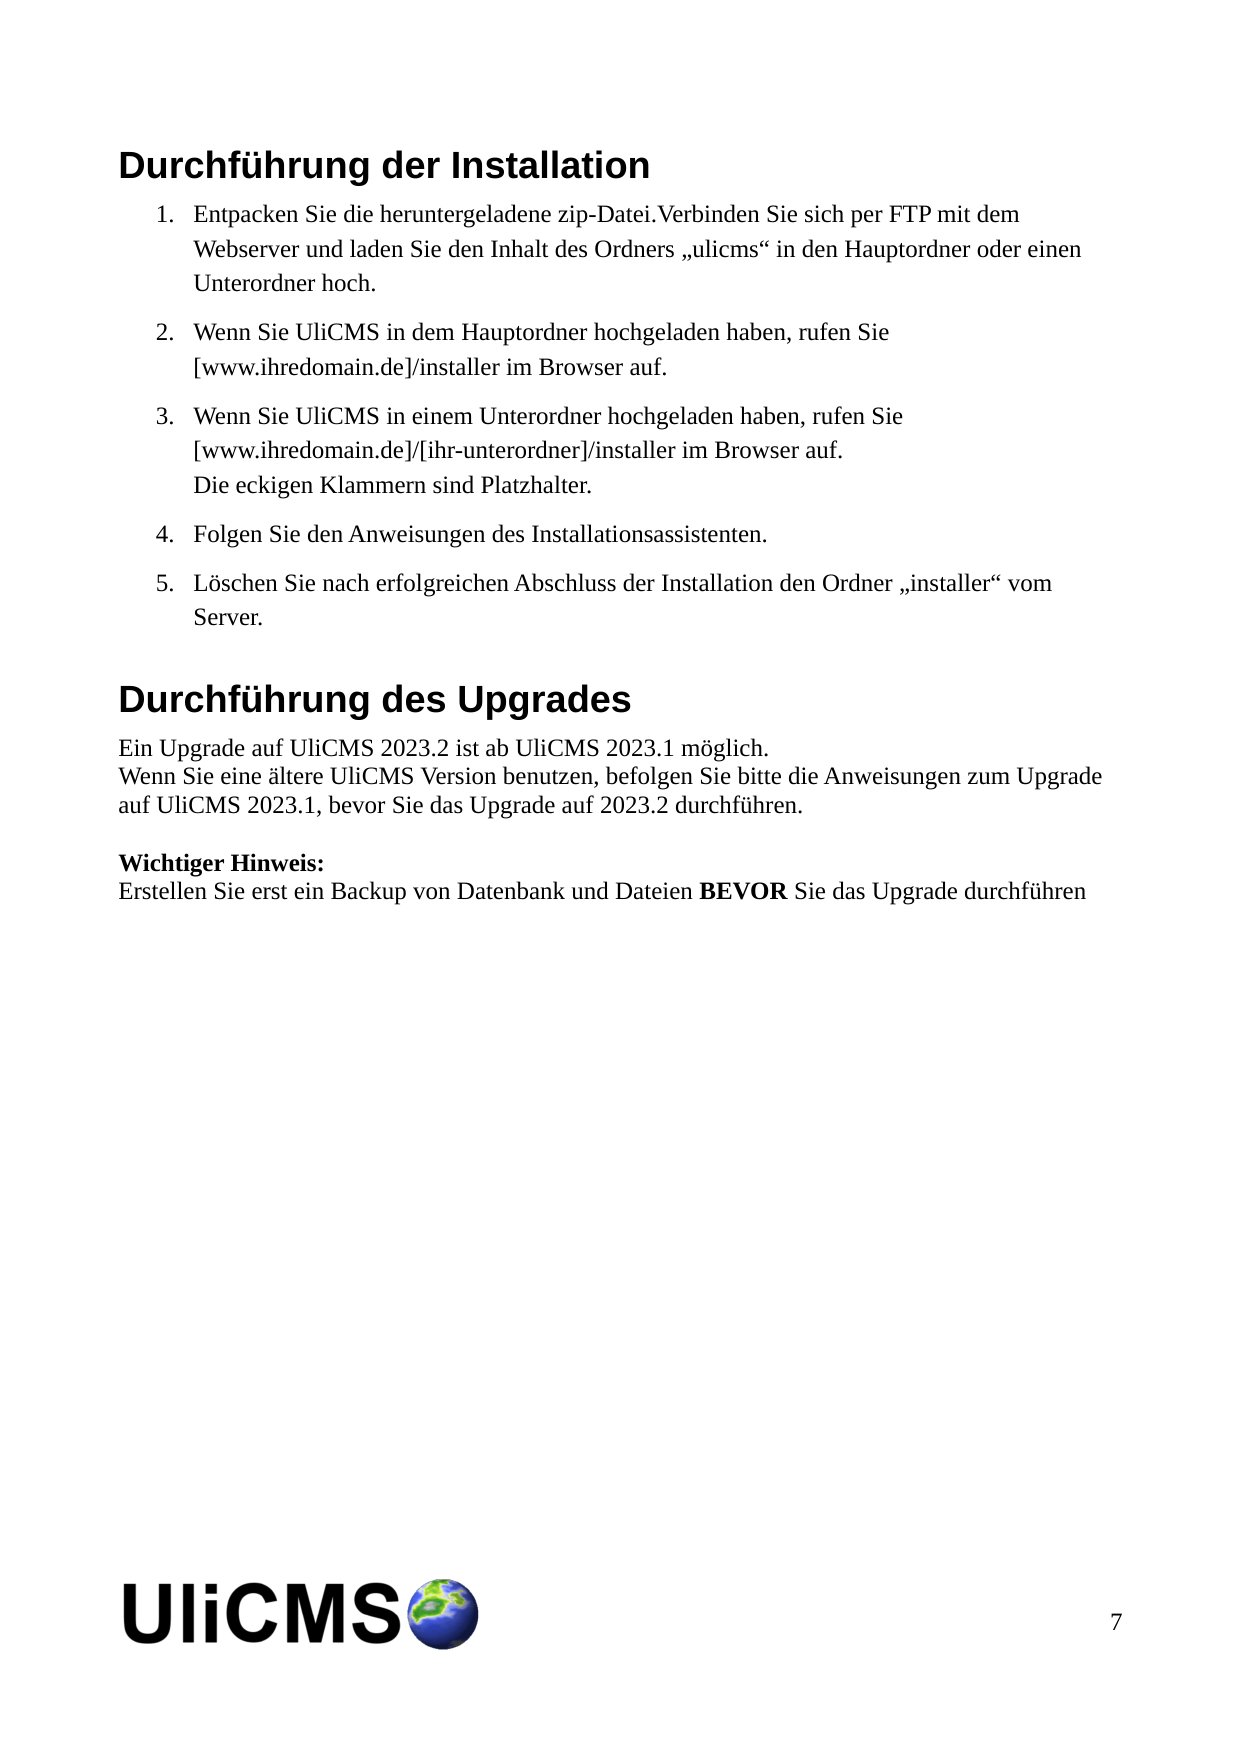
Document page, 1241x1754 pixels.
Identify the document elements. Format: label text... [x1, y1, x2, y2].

list Wenn Sie UliCMS in dem Hauptordner hochgeladen haben, rufen Sie [www.ihredomain.de]/installer im Browser auf. [156, 317, 1122, 381]
list Entpacken Sie die heruntergeladene zip-Datei.Verbinden Sie sich per FTP mit dem Webserver und laden Sie den Inhalt des Ordners „ulicms“ in den Hauptordner oder einen Unterordner hoch. [156, 199, 1122, 297]
list Folgen Sie den Anweisungen des Installationsassistenten. [156, 519, 1122, 548]
text Wichtiger Hinweis: [118, 848, 1122, 876]
picture [118, 1578, 479, 1652]
list Löschen Sie nach erfolgreichen Abschluss der Installation den Ordner „installer“ vom Server. [156, 568, 1122, 631]
subtitle Durchführung der Installation [118, 143, 1122, 187]
subtitle Durchführung des Upgrades [118, 676, 1122, 720]
text Ein Upgrade auf UliCMS 2023.2 ist ab UliCMS 2023.1 möglich. Wenn Sie eine ältere UliCMS Version benutzen, befolgen Sie bitte die Anweisungen zum Upgrade auf UliCMS 2023.1, bevor Sie das Upgrade auf 2023.2 durchführen. [118, 733, 1122, 819]
text Erstellen Sie erst ein Backup von Datenbank und Dateien BEVOR Sie das Upgrade durchführen [118, 876, 1122, 905]
list Wenn Sie UliCMS in einem Unterordner hochgeladen haben, rufen Sie [www.ihredomain.de]/[ihr-unterordner]/installer im Browser auf. Die eckigen Klammern sind Platzhalter. [156, 401, 1122, 498]
